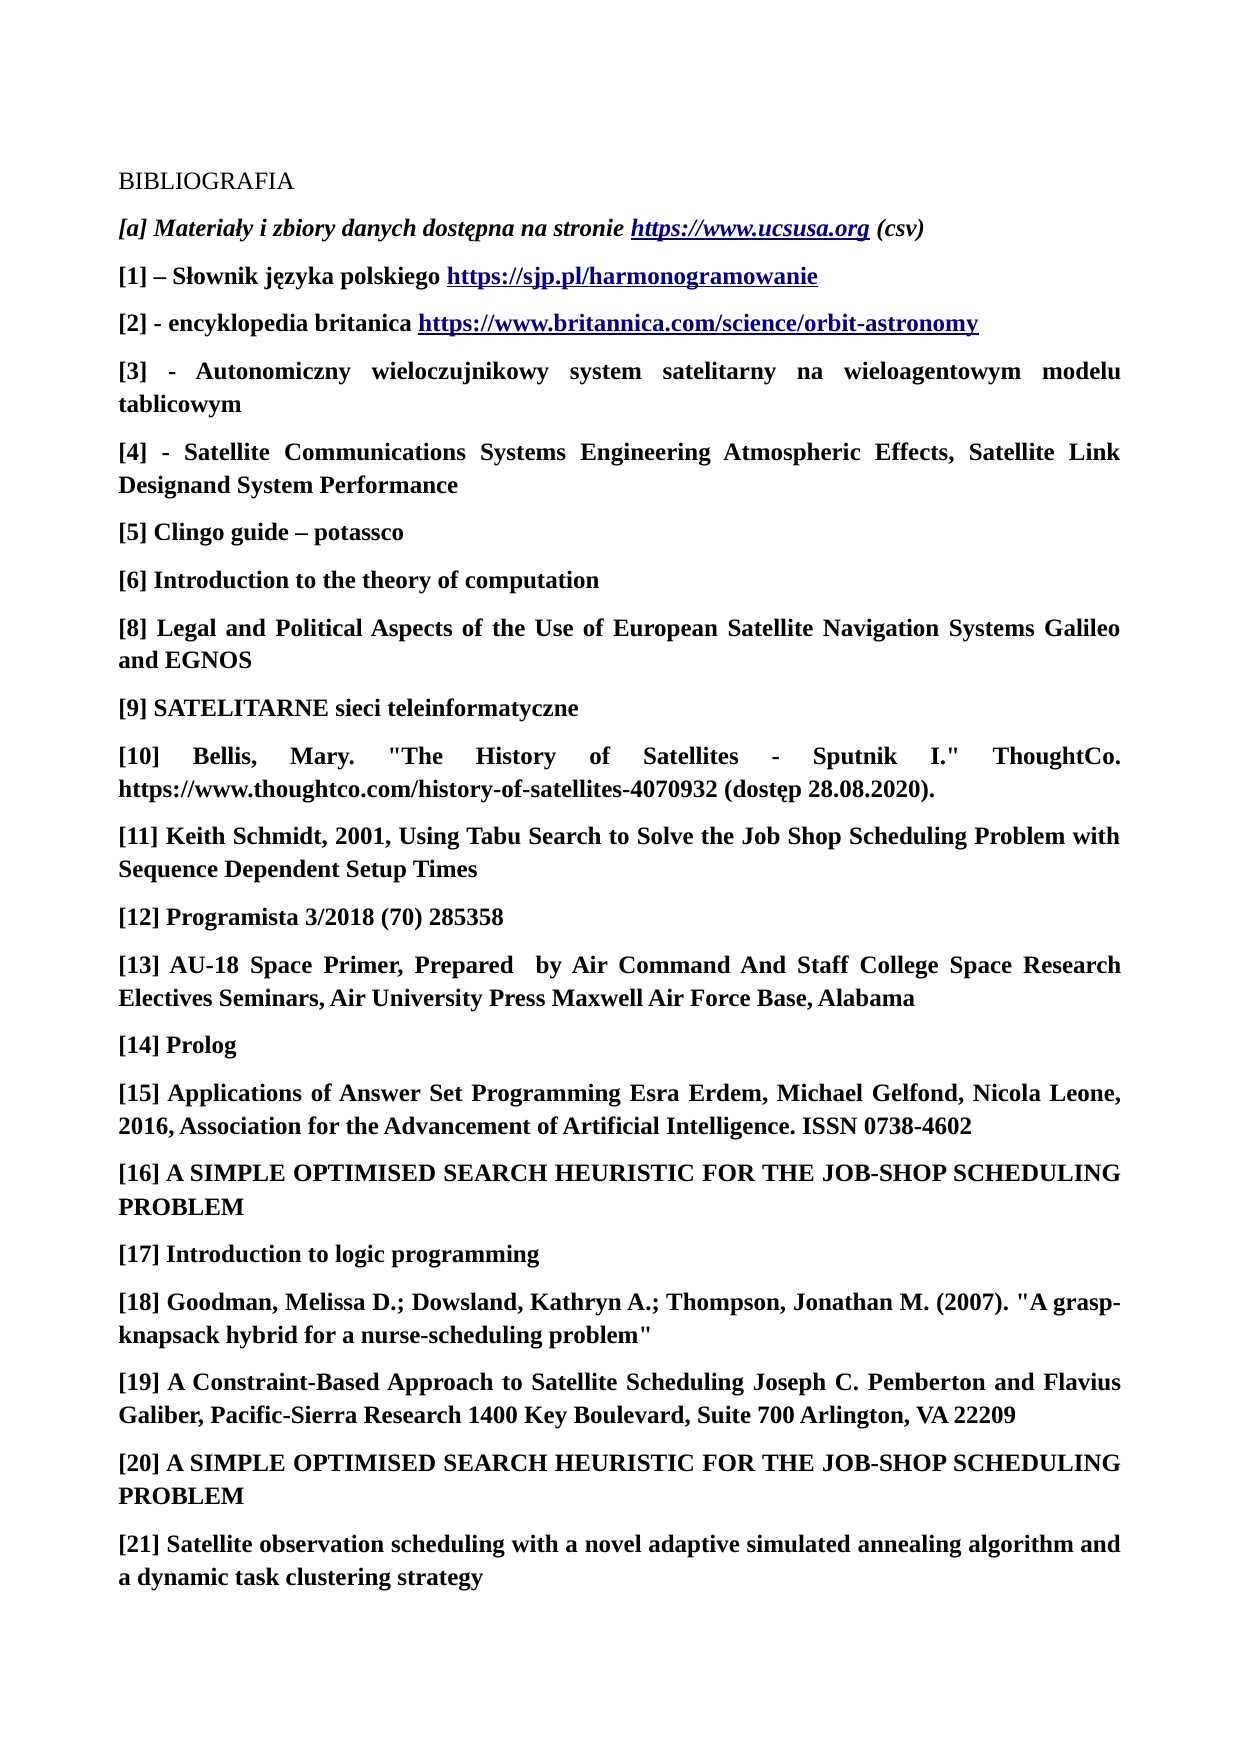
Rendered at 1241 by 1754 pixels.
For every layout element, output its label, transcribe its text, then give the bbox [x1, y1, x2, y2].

text [1] – Słownik języka polskiego https://sjp.pl/harmonogramowanie [118, 261, 1122, 290]
text [a] Materiały i zbiory danych dostępna na stronie https://www.ucsusa.org (csv) [118, 213, 1122, 242]
text [17] Introduction to logic programming [118, 1239, 1122, 1268]
text BIBLIOGRAFIA [118, 166, 1122, 194]
text [14] Prolog [118, 1030, 1122, 1059]
text [18] Goodman, Melissa D.; Dowsland, Kathryn A.; Thompson, Jonathan M. (2007). "A grasp-knapsack hybrid for a nurse-scheduling problem" [118, 1287, 1122, 1348]
text [21] Satellite observation scheduling with a novel adaptive simulated annealing algorithm and a dynamic task clustering strategy [118, 1529, 1122, 1590]
text [10] Bellis, Mary. "The History of Satellites - Sputnik I." ThoughtCo. https://www.thoughtco.com/history-of-satellites-4070932 (dostęp 28.08.2020). [118, 741, 1122, 803]
text [19] A Constraint-Based Approach to Satellite Scheduling Joseph C. Pemberton and Flavius Galiber, Pacific-Sierra Research 1400 Key Boulevard, Suite 700 Arlington, VA 22209 [118, 1367, 1122, 1429]
text [2] - encyklopedia britanica https://www.britannica.com/science/orbit-astronomy [118, 308, 1122, 337]
text [20] A SIMPLE OPTIMISED SEARCH HEURISTIC FOR THE JOB-SHOP SCHEDULING PROBLEM [118, 1448, 1122, 1510]
text [16] A SIMPLE OPTIMISED SEARCH HEURISTIC FOR THE JOB-SHOP SCHEDULING PROBLEM [118, 1158, 1122, 1220]
text [12] Programista 3/2018 (70) 285358 [118, 902, 1122, 931]
text [8] Legal and Political Aspects of the Use of European Satellite Navigation Systems Galileo and EGNOS [118, 613, 1122, 674]
text [11] Keith Schmidt, 2001, Using Tabu Search to Solve the Job Shop Scheduling Problem with Sequence Dependent Setup Times [118, 821, 1122, 883]
text [4] - Satellite Communications Systems Engineering Atmospheric Effects, Satellite Link Designand System Performance [118, 437, 1122, 498]
text [9] SATELITARNE sieci teleinformatyczne [118, 693, 1122, 722]
text [13] AU-18 Space Primer, Prepared by Air Command And Staff College Space Research Electives Seminars, Air University Press Maxwell Air Force Base, Alabama [118, 950, 1122, 1011]
text [15] Applications of Answer Set Programming Esra Erdem, Michael Gelfond, Nicola Leone, 2016, Association for the Advancement of Artificial Intelligence. ISSN 0738-4602 [118, 1078, 1122, 1140]
text [3] - Autonomiczny wieloczujnikowy system satelitarny na wieloagentowym modelu tablicowym [118, 356, 1122, 418]
text [5] Clingo guide – potassco [118, 517, 1122, 546]
text [6] Introduction to the theory of computation [118, 565, 1122, 594]
